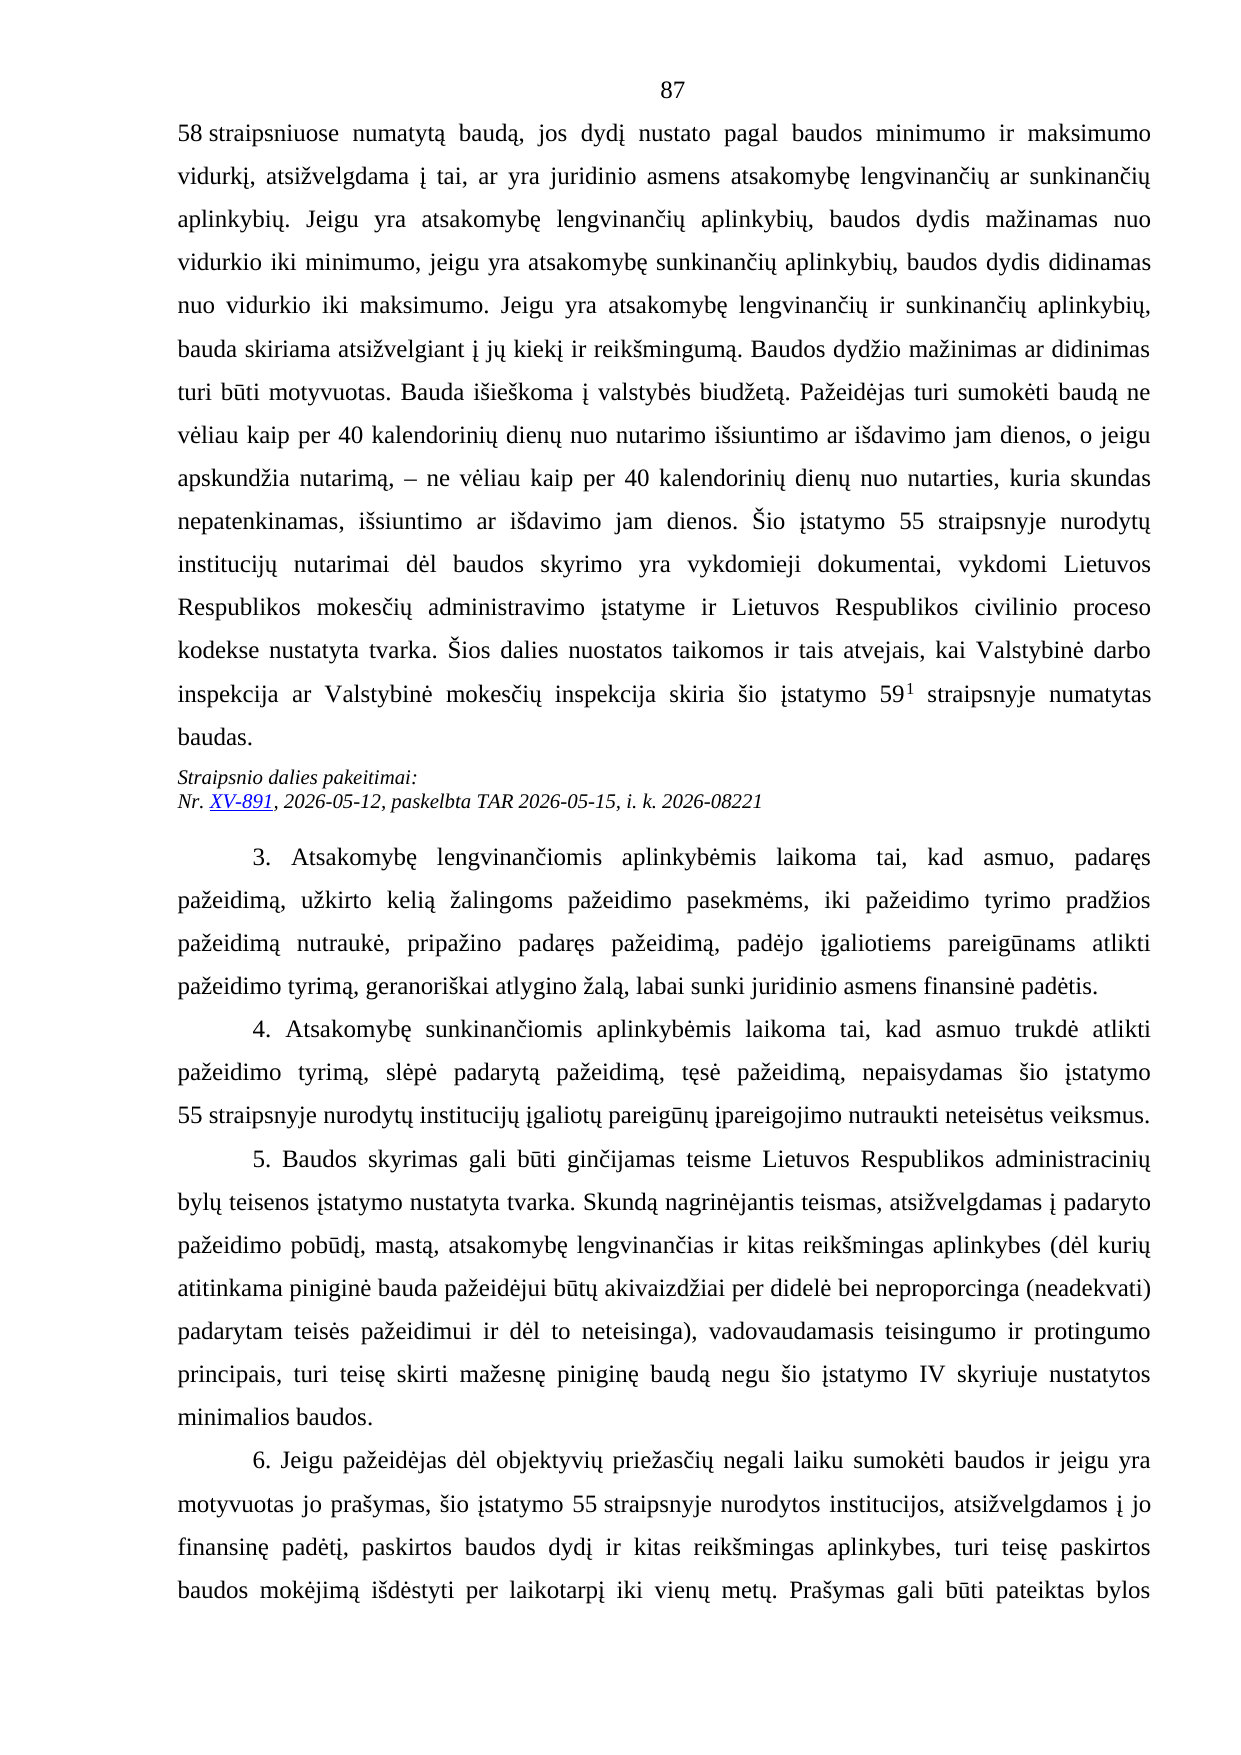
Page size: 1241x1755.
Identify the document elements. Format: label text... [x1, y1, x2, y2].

text 5. Baudos skyrimas gali būti ginčijamas teisme Lietuvos Respublikos administracinių bylų teisenos įstatymo nustatyta tvarka. Skundą nagrinėjantis teismas, atsižvelgdamas į padaryto pažeidimo pobūdį, mastą, atsakomybę lengvinančias ir kitas reikšmingas aplinkybes (dėl kurių atitinkama piniginė bauda pažeidėjui būtų akivaizdžiai per didelė bei neproporcinga (neadekvati) padarytam teisės pažeidimui ir dėl to neteisinga), vadovaudamasis teisingumo ir protingumo principais, turi teisę skirti mažesnę piniginę baudą negu šio įstatymo IV skyriuje nustatytos minimalios baudos. [177, 1144, 1152, 1431]
text 58 straipsniuose numatytą baudą, jos dydį nustato pagal baudos minimumo ir maksimumo vidurkį, atsižvelgdama į tai, ar yra juridinio asmens atsakomybę lengvinančių ar sunkinančių aplinkybių. Jeigu yra atsakomybę lengvinančių aplinkybių, baudos dydis mažinamas nuo vidurkio iki minimumo, jeigu yra atsakomybę sunkinančių aplinkybių, baudos dydis didinamas nuo vidurkio iki maksimumo. Jeigu yra atsakomybę lengvinančių ir sunkinančių aplinkybių, bauda skiriama atsižvelgiant į jų kiekį ir reikšmingumą. Baudos dydžio mažinimas ar didinimas turi būti motyvuotas. Bauda išieškoma į valstybės biudžetą. Pažeidėjas turi sumokėti baudą ne vėliau kaip per 40 kalendorinių dienų nuo nutarimo išsiuntimo ar išdavimo jam dienos, o jeigu apskundžia nutarimą, – ne vėliau kaip per 40 kalendorinių dienų nuo nutarties, kuria skundas nepatenkinamas, išsiuntimo ar išdavimo jam dienos. Šio įstatymo 55 straipsnyje nurodytų institucijų nutarimai dėl baudos skyrimo yra vykdomieji dokumentai, vykdomi Lietuvos Respublikos mokesčių administravimo įstatyme ir Lietuvos Respublikos civilinio proceso kodekse nustatyta tvarka. Šios dalies nuostatos taikomos ir tais atvejais, kai Valstybinė darbo inspekcija ar Valstybinė mokesčių inspekcija skiria šio įstatymo 591 straipsnyje numatytas baudas. [177, 118, 1152, 751]
text Nr. XV-891, 2026-05-12, paskelbta TAR 2026-05-15, i. k. 2026-08221 [177, 789, 1152, 813]
text Straipsnio dalies pakeitimai: [177, 765, 1152, 789]
text 4. Atsakomybę sunkinančiomis aplinkybėmis laikoma tai, kad asmuo trukdė atlikti pažeidimo tyrimą, slėpė padarytą pažeidimą, tęsė pažeidimą, nepaisydamas šio įstatymo 55 straipsnyje nurodytų institucijų įgaliotų pareigūnų įpareigojimo nutraukti neteisėtus veiksmus. [177, 1014, 1152, 1129]
text 3. Atsakomybę lengvinančiomis aplinkybėmis laikoma tai, kad asmuo, padaręs pažeidimą, užkirto kelią žalingoms pažeidimo pasekmėms, iki pažeidimo tyrimo pradžios pažeidimą nutraukė, pripažino padaręs pažeidimą, padėjo įgaliotiems pareigūnams atlikti pažeidimo tyrimą, geranoriškai atlygino žalą, labai sunki juridinio asmens finansinė padėtis. [177, 842, 1152, 1000]
text 6. Jeigu pažeidėjas dėl objektyvių priežasčių negali laiku sumokėti baudos ir jeigu yra motyvuotas jo prašymas, šio įstatymo 55 straipsnyje nurodytos institucijos, atsižvelgdamos į jo finansinę padėtį, paskirtos baudos dydį ir kitas reikšmingas aplinkybes, turi teisę paskirtos baudos mokėjimą išdėstyti per laikotarpį iki vienų metų. Prašymas gali būti pateiktas bylos [177, 1446, 1152, 1604]
